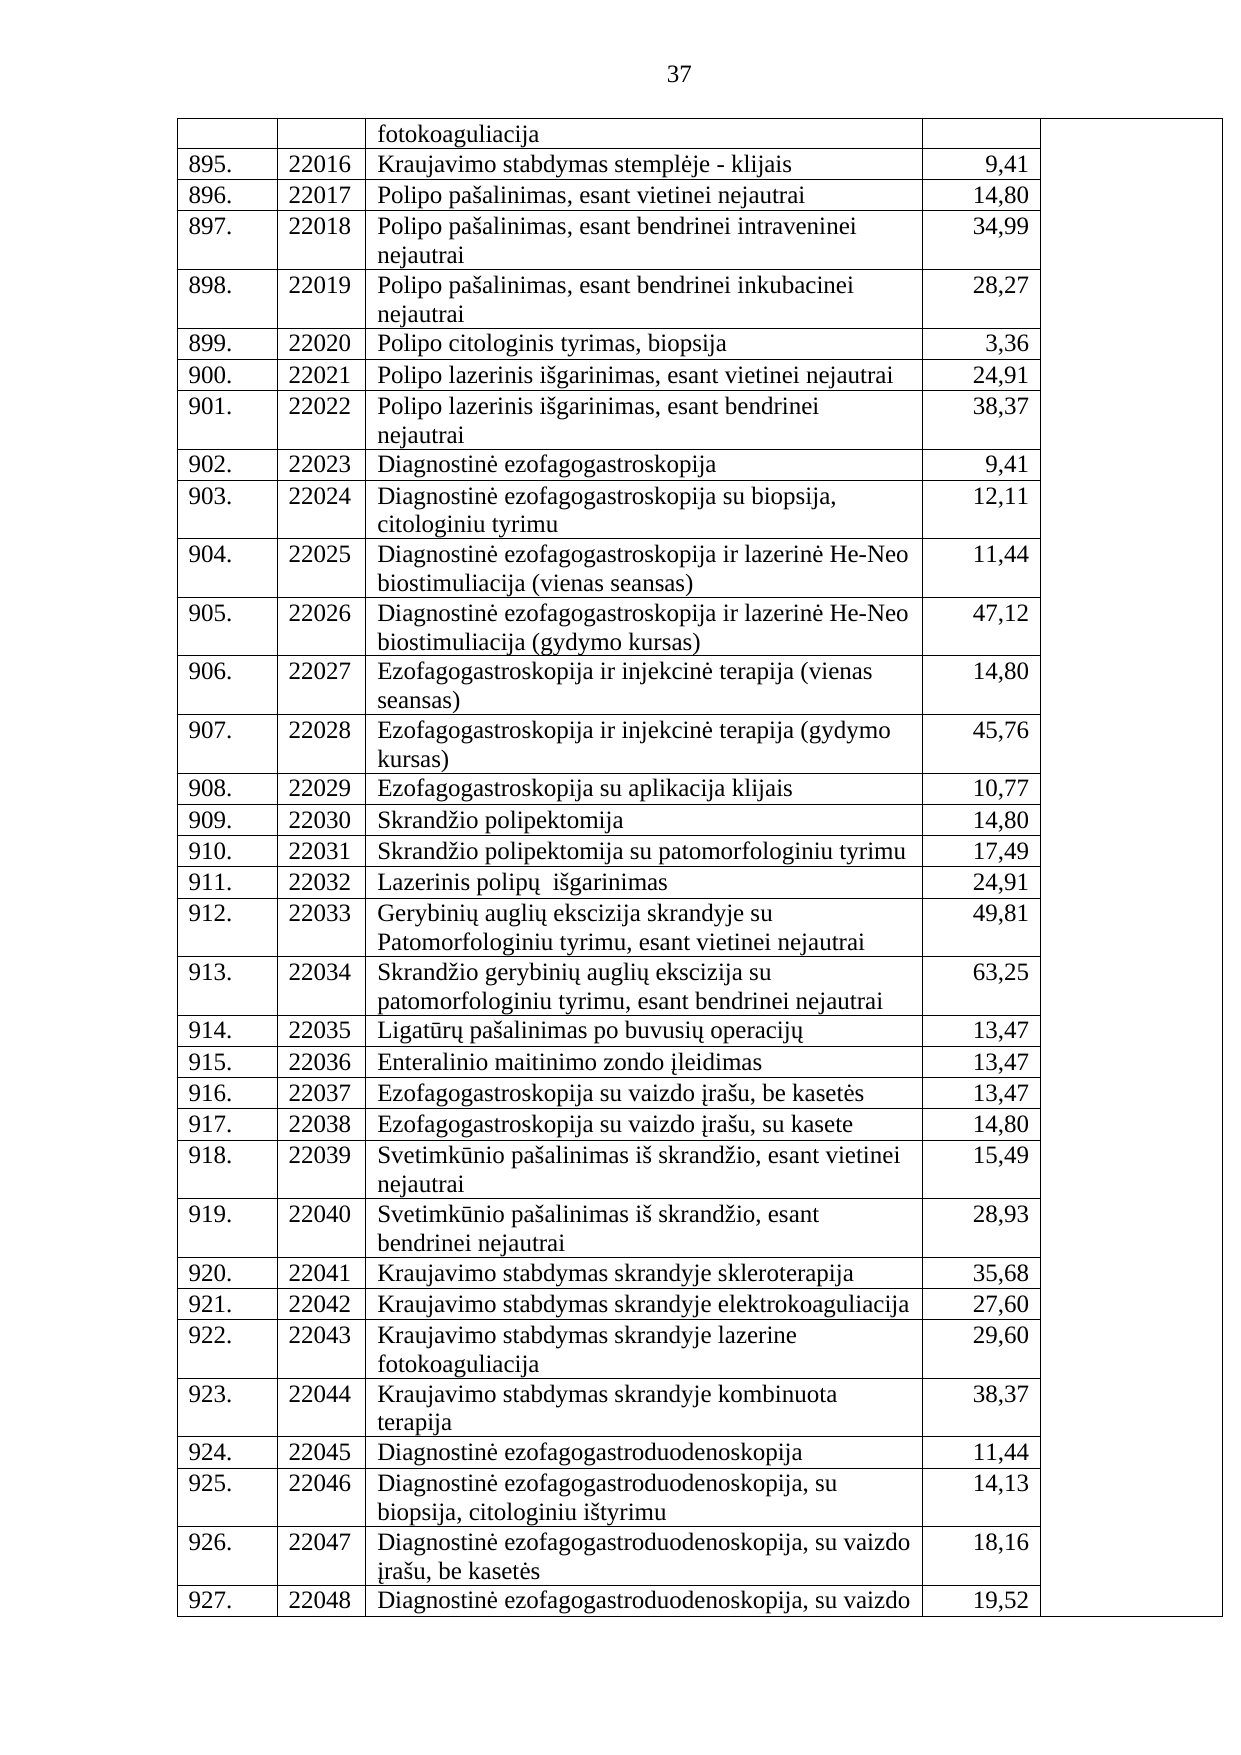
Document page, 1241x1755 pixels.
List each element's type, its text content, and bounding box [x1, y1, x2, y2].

table_cell 22035 [278, 1016, 365, 1046]
table_cell 22029 [278, 774, 365, 804]
table_cell fotokoaguliacija [366, 119, 922, 148]
table_cell Ligatūrų pašalinimas po buvusių operacijų [366, 1016, 922, 1046]
table_cell 13,47 [923, 1078, 1040, 1108]
table_cell Ezofagogastroskopija ir injekcinė terapija (vienas seansas) [366, 656, 922, 714]
table_cell 45,76 [923, 715, 1040, 772]
table_cell 22019 [278, 270, 365, 327]
table_cell 12,11 [923, 481, 1040, 538]
table_cell Ezofagogastroskopija ir injekcinė terapija (gydymo kursas) [366, 715, 922, 772]
table_cell 22034 [278, 957, 365, 1014]
table_cell Enteralinio maitinimo zondo įleidimas [366, 1047, 922, 1077]
table_cell 38,37 [923, 391, 1040, 448]
table_cell 22031 [278, 836, 365, 866]
table_cell 22023 [278, 450, 365, 480]
table_cell 22038 [278, 1109, 365, 1139]
table_cell 11,44 [923, 1437, 1040, 1467]
table_cell Polipo pašalinimas, esant bendrinei inkubacinei nejautrai [366, 270, 922, 327]
table_cell 24,91 [923, 867, 1040, 897]
table_cell 22016 [278, 149, 365, 179]
table_cell Lazerinis polipų išgarinimas [366, 867, 922, 897]
table_cell 22032 [278, 867, 365, 897]
table_cell Diagnostinė ezofagogastroduodenoskopija, su biopsija, citologiniu ištyrimu [366, 1469, 922, 1526]
table_cell 914. [178, 1016, 277, 1046]
table_cell [923, 119, 1040, 148]
table_cell Ezofagogastroskopija su vaizdo įrašu, su kasete [366, 1109, 922, 1139]
table_cell [278, 119, 365, 148]
table_cell 22042 [278, 1289, 365, 1319]
table_cell 912. [178, 899, 277, 956]
table_cell 22043 [278, 1320, 365, 1378]
table_cell 22025 [278, 539, 365, 597]
table_cell 28,27 [923, 270, 1040, 327]
table_cell 917. [178, 1109, 277, 1139]
table_cell 14,13 [923, 1469, 1040, 1526]
table_cell 22046 [278, 1469, 365, 1526]
table_cell 9,41 [923, 149, 1040, 179]
table_cell 913. [178, 957, 277, 1014]
table_cell Ezofagogastroskopija su vaizdo įrašu, be kasetės [366, 1078, 922, 1108]
table_cell 908. [178, 774, 277, 804]
table_cell 923. [178, 1379, 277, 1436]
table_cell 927. [178, 1586, 277, 1616]
table_cell 9,41 [923, 450, 1040, 480]
table_cell 916. [178, 1078, 277, 1108]
table_cell 22041 [278, 1258, 365, 1288]
table_cell 22047 [278, 1527, 365, 1584]
table_cell 34,99 [923, 211, 1040, 269]
table_cell 907. [178, 715, 277, 772]
table_cell 10,77 [923, 774, 1040, 804]
table_cell Diagnostinė ezofagogastroskopija ir lazerinė He-Neo biostimuliacija (vienas seansas) [366, 539, 922, 597]
table_cell 903. [178, 481, 277, 538]
table_cell Ezofagogastroskopija su aplikacija klijais [366, 774, 922, 804]
table_cell 905. [178, 598, 277, 655]
table_cell 899. [178, 329, 277, 359]
table_cell 13,47 [923, 1016, 1040, 1046]
table_cell 22027 [278, 656, 365, 714]
table_cell 22048 [278, 1586, 365, 1616]
table_cell 22036 [278, 1047, 365, 1077]
table_cell 915. [178, 1047, 277, 1077]
table_cell 22039 [278, 1141, 365, 1198]
table_cell Kraujavimo stabdymas skrandyje skleroterapija [366, 1258, 922, 1288]
table_cell Skrandžio polipektomija su patomorfologiniu tyrimu [366, 836, 922, 866]
table_cell Polipo pašalinimas, esant bendrinei intraveninei nejautrai [366, 211, 922, 269]
table_cell 919. [178, 1199, 277, 1257]
table_cell Kraujavimo stabdymas skrandyje kombinuota terapija [366, 1379, 922, 1436]
table_cell 15,49 [923, 1141, 1040, 1198]
table_cell 926. [178, 1527, 277, 1584]
table_cell Svetimkūnio pašalinimas iš skrandžio, esant vietinei nejautrai [366, 1141, 922, 1198]
table_cell 910. [178, 836, 277, 866]
table_cell 17,49 [923, 836, 1040, 866]
table_cell 22021 [278, 360, 365, 390]
table_cell Polipo lazerinis išgarinimas, esant bendrinei nejautrai [366, 391, 922, 448]
table_cell Kraujavimo stabdymas skrandyje lazerine fotokoaguliacija [366, 1320, 922, 1378]
table_cell Diagnostinė ezofagogastroduodenoskopija, su vaizdo [366, 1586, 922, 1616]
table_cell 904. [178, 539, 277, 597]
table_cell 22030 [278, 805, 365, 835]
table_cell 22037 [278, 1078, 365, 1108]
table_cell 22024 [278, 481, 365, 538]
table_cell Diagnostinė ezofagogastroskopija su biopsija, citologiniu tyrimu [366, 481, 922, 538]
table_cell Skrandžio polipektomija [366, 805, 922, 835]
table_cell Diagnostinė ezofagogastroskopija [366, 450, 922, 480]
table_cell 922. [178, 1320, 277, 1378]
table_cell 22018 [278, 211, 365, 269]
table_cell Svetimkūnio pašalinimas iš skrandžio, esant bendrinei nejautrai [366, 1199, 922, 1257]
table_cell 18,16 [923, 1527, 1040, 1584]
table_cell Diagnostinė ezofagogastroduodenoskopija, su vaizdo įrašu, be kasetės [366, 1527, 922, 1584]
table_cell 49,81 [923, 899, 1040, 956]
table_cell 22028 [278, 715, 365, 772]
table_cell Polipo lazerinis išgarinimas, esant vietinei nejautrai [366, 360, 922, 390]
table_cell 22040 [278, 1199, 365, 1257]
table_cell 921. [178, 1289, 277, 1319]
table_cell 924. [178, 1437, 277, 1467]
table_cell [178, 119, 277, 148]
table_cell 918. [178, 1141, 277, 1198]
table_cell 14,80 [923, 180, 1040, 210]
table_cell Polipo citologinis tyrimas, biopsija [366, 329, 922, 359]
table_cell 63,25 [923, 957, 1040, 1014]
table_cell Diagnostinė ezofagogastroduodenoskopija [366, 1437, 922, 1467]
table_cell 906. [178, 656, 277, 714]
table_cell 22044 [278, 1379, 365, 1436]
table_cell 909. [178, 805, 277, 835]
table_cell [1041, 119, 1222, 1616]
table_cell 901. [178, 391, 277, 448]
table_cell 902. [178, 450, 277, 480]
table_cell 900. [178, 360, 277, 390]
table_cell 22020 [278, 329, 365, 359]
table_cell 22017 [278, 180, 365, 210]
table_cell 897. [178, 211, 277, 269]
table_cell Skrandžio gerybinių auglių ekscizija su patomorfologiniu tyrimu, esant bendrinei nejautrai [366, 957, 922, 1014]
table_cell 920. [178, 1258, 277, 1288]
table_cell 14,80 [923, 1109, 1040, 1139]
table_cell Kraujavimo stabdymas stemplėje - klijais [366, 149, 922, 179]
table_cell 11,44 [923, 539, 1040, 597]
table_cell 14,80 [923, 656, 1040, 714]
table_cell Polipo pašalinimas, esant vietinei nejautrai [366, 180, 922, 210]
table_cell 898. [178, 270, 277, 327]
table_cell 38,37 [923, 1379, 1040, 1436]
table_cell 911. [178, 867, 277, 897]
table_cell 27,60 [923, 1289, 1040, 1319]
table_cell 896. [178, 180, 277, 210]
table_cell 35,68 [923, 1258, 1040, 1288]
table_cell 3,36 [923, 329, 1040, 359]
table_cell 925. [178, 1469, 277, 1526]
table_cell 47,12 [923, 598, 1040, 655]
table_cell 895. [178, 149, 277, 179]
table_cell 19,52 [923, 1586, 1040, 1616]
table_cell Gerybinių auglių ekscizija skrandyje su Patomorfologiniu tyrimu, esant vietinei nejautrai [366, 899, 922, 956]
table_cell 22022 [278, 391, 365, 448]
table_cell 22026 [278, 598, 365, 655]
table_cell 29,60 [923, 1320, 1040, 1378]
table_cell Diagnostinė ezofagogastroskopija ir lazerinė He-Neo biostimuliacija (gydymo kursas) [366, 598, 922, 655]
table_cell 14,80 [923, 805, 1040, 835]
table_cell 13,47 [923, 1047, 1040, 1077]
table_cell 24,91 [923, 360, 1040, 390]
table_cell 22033 [278, 899, 365, 956]
table_cell 28,93 [923, 1199, 1040, 1257]
table_cell Kraujavimo stabdymas skrandyje elektrokoaguliacija [366, 1289, 922, 1319]
table_cell 22045 [278, 1437, 365, 1467]
